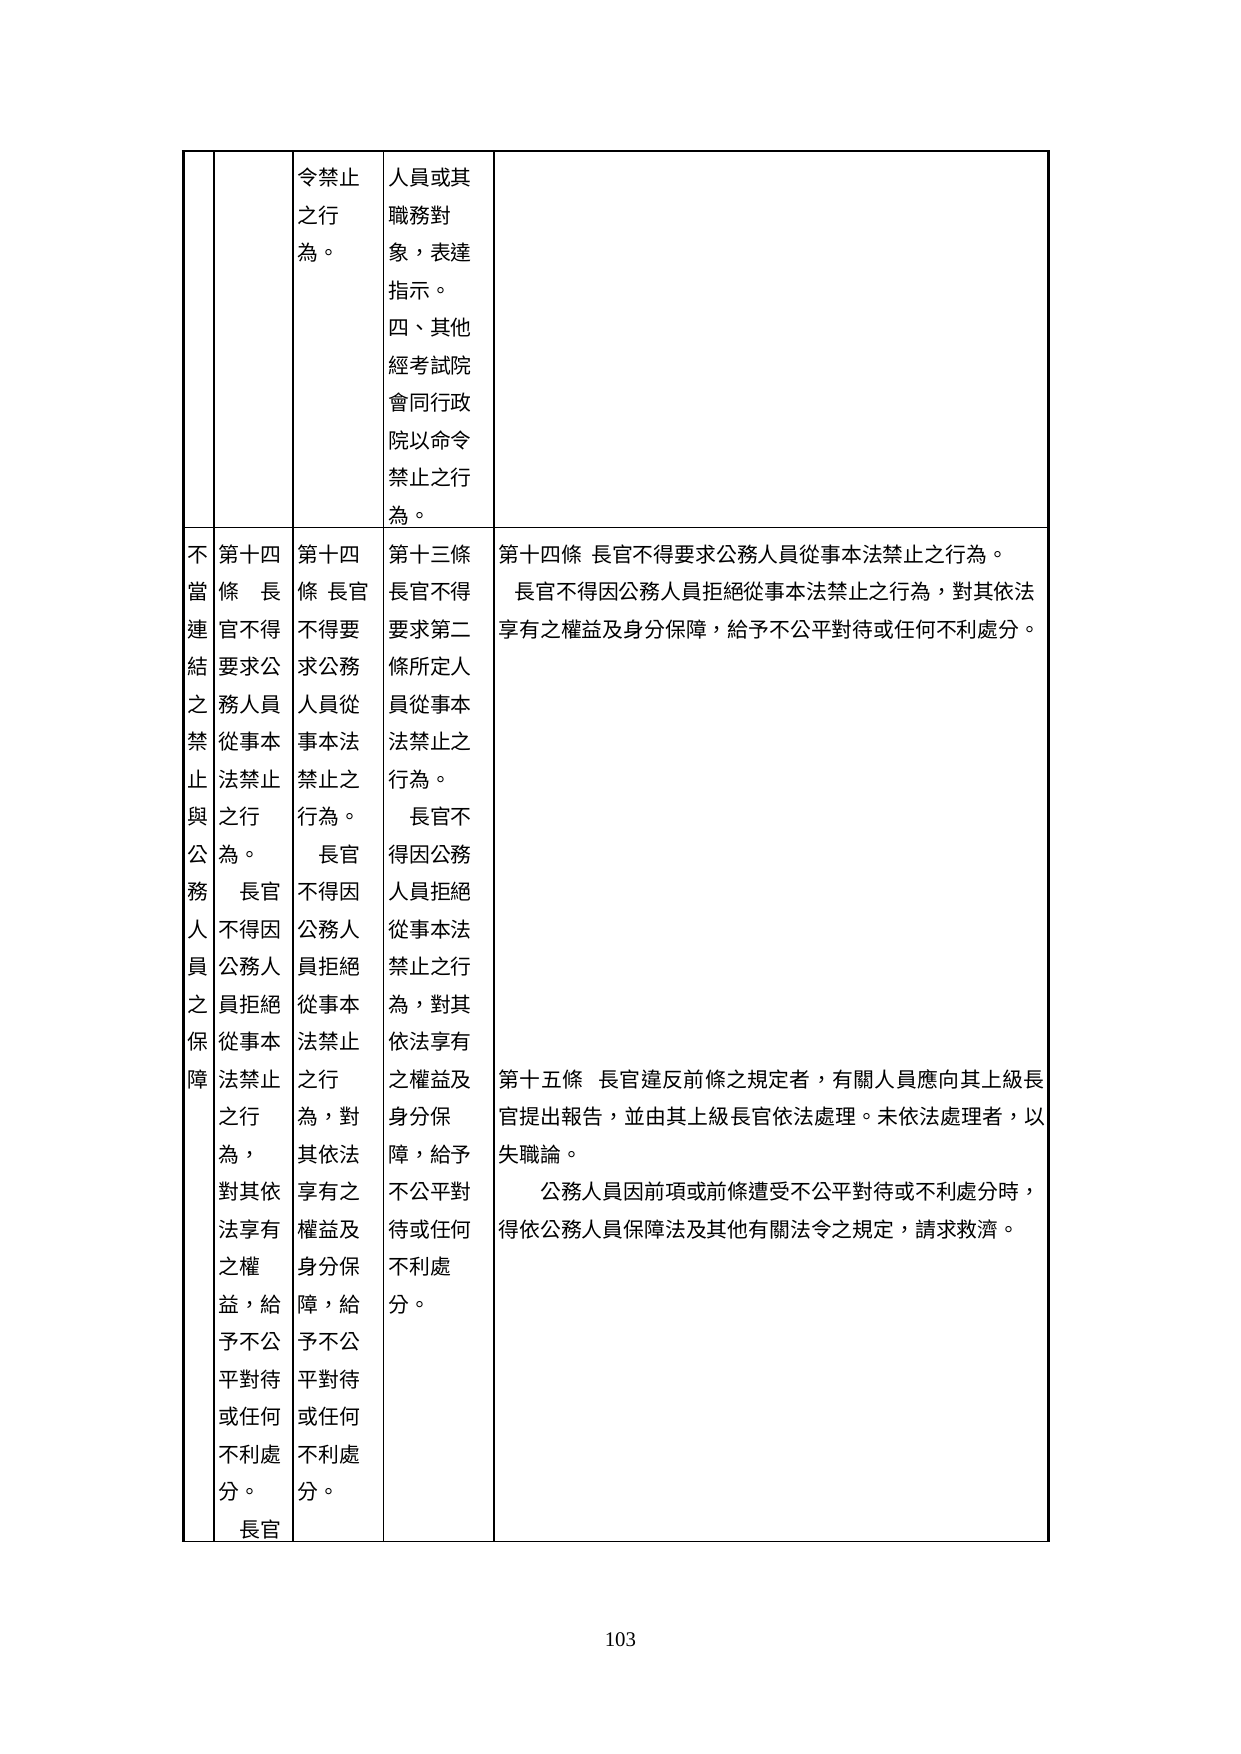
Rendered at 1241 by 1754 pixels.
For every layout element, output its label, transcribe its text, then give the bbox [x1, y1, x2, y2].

table_cell 第十四條 長官不得要求公務人員從事本法禁止之行為。 長官不得因公務人員拒絕從事本法禁止之行為，對其依法享有之權益及身分保障，給予不公平對待或任何不利處分。 第十五條 長官違反前條之規定者，有關人員應向其上級長官提出報告，並由其上級長官依法處理。未依法處理者，以失職論。 公務人員因前項或前條遭受不公平對待或不利處分時，得依公務人員保障法及其他有關法令之規定，請求救濟。 [495, 528, 1047, 1541]
table_cell [215, 152, 292, 527]
table_cell 不當連結之禁止與公務人員之保障 [185, 528, 213, 1541]
table_cell 第十四條 長官不得要求公務人員從事本法禁止之行為。 長官不得因公務人員拒絕從事本法禁止之行為，對其依法享有之權益及身分保障，給予不公平對待或任何不利處分。 [294, 528, 383, 1541]
table_cell 令禁止之行為。 [294, 152, 383, 527]
table_cell 第十三條 長官不得要求第二條所定人員從事本法禁止之行為。 長官不得因公務人員拒絕從事本法禁止之行為，對其依法享有之權益及身分保障，給予不公平對待或任何不利處分。 [384, 528, 493, 1541]
table_cell [495, 152, 1047, 527]
table_cell 第十四條 長官不得要求公務人員從事本法禁止之行為。 長官不得因公務人員拒絕從事本法禁止之行為， 對其依法享有之權益，給予不公平對待或任何不利處分。 長官 [215, 528, 292, 1541]
table_cell 人員或其職務對象，表達指示。 四、其他經考試院會同行政院以命令禁止之行為。 [384, 152, 493, 527]
table_cell [185, 152, 213, 527]
